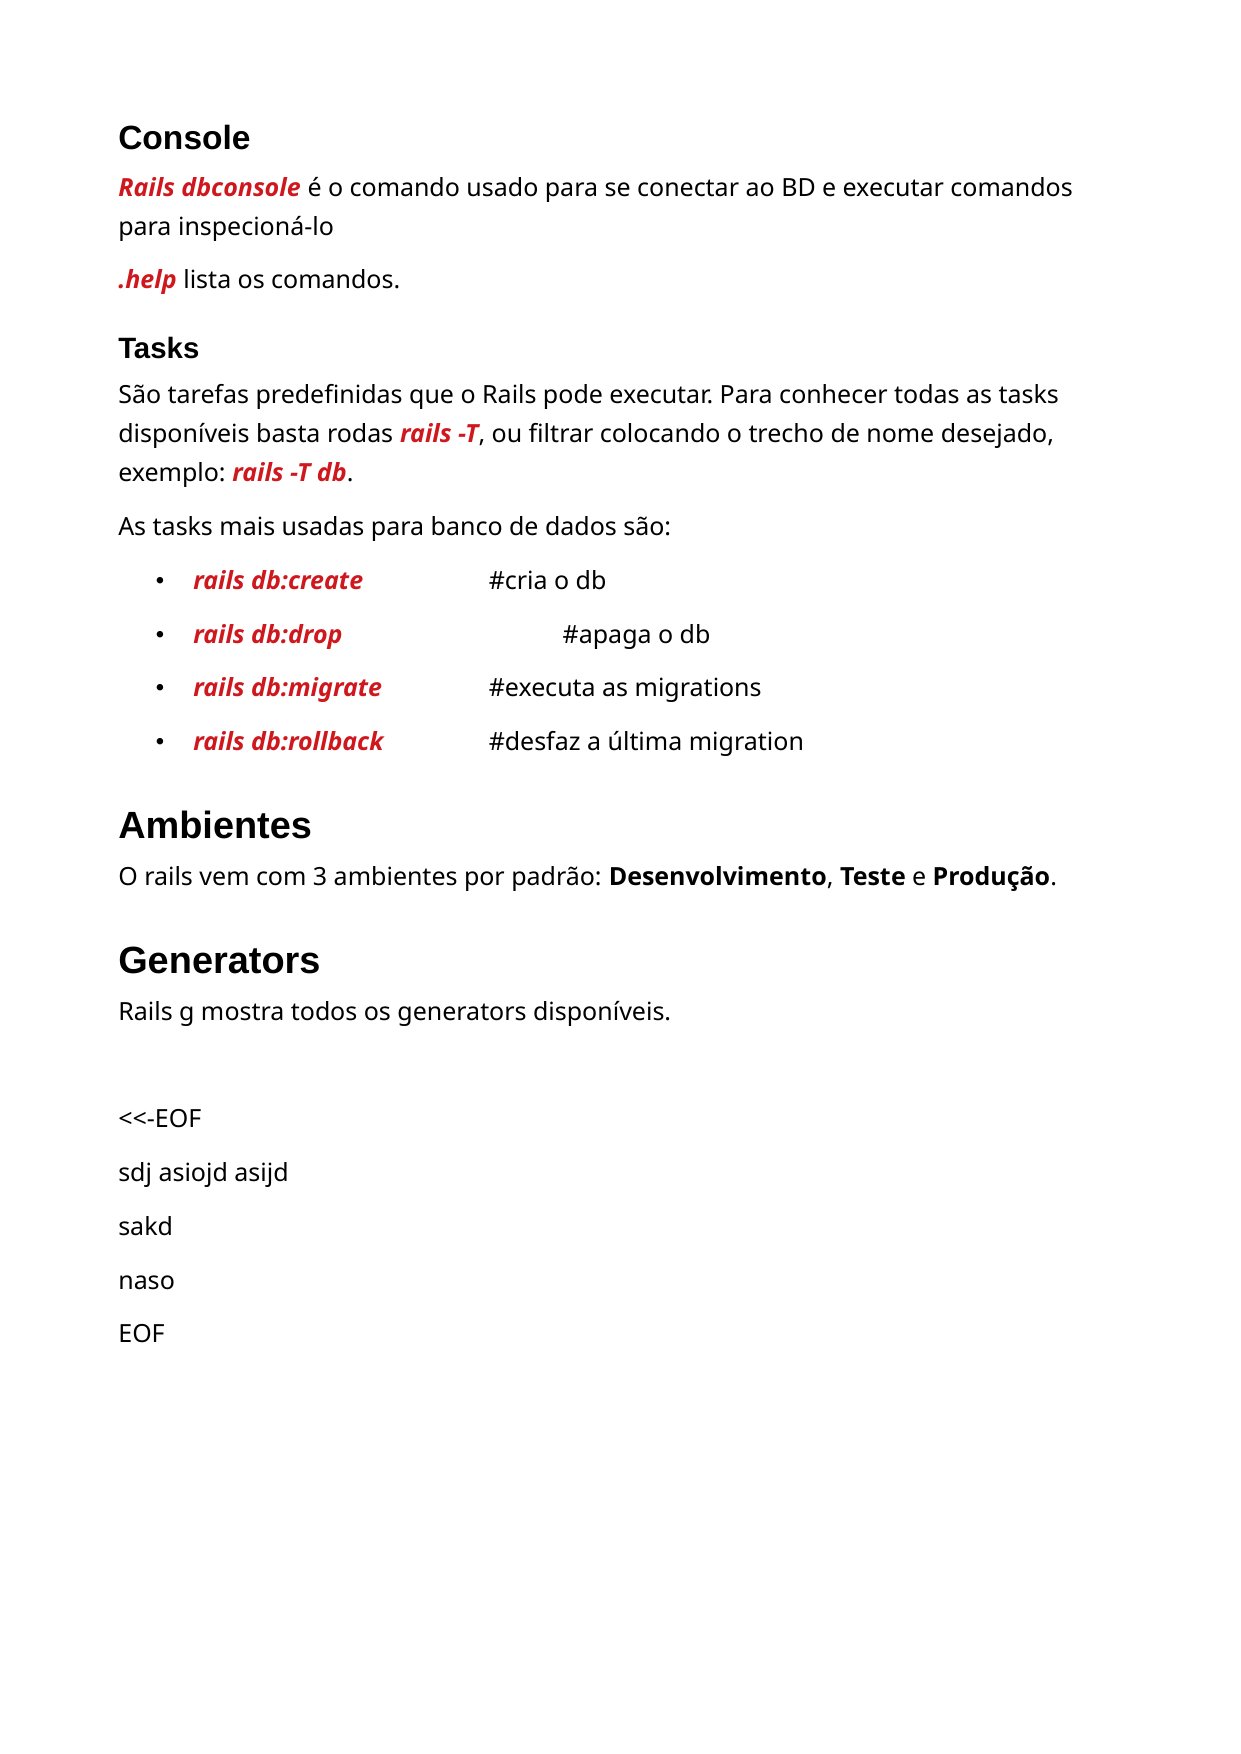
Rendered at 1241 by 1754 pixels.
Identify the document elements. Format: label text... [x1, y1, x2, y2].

list rails db:drop #apaga o db [156, 616, 1122, 650]
list rails db:rollback #desfaz a última migration [156, 724, 1122, 758]
list rails db:migrate #executa as migrations [156, 670, 1122, 704]
subtitle Ambientes [118, 803, 1122, 846]
subtitle Tasks [118, 331, 1122, 364]
text naso [118, 1262, 1122, 1296]
subtitle Console [118, 118, 1122, 157]
subtitle Generators [118, 937, 1122, 981]
text Rails g mostra todos os generators disponíveis. [118, 994, 1122, 1028]
text .help lista os comandos. [118, 262, 1122, 296]
text sakd [118, 1209, 1122, 1243]
text Rails dbconsole é o comando usado para se conectar ao BD e executar comandos para inspecioná-lo [118, 169, 1122, 242]
text sdj asiojd asijd [118, 1155, 1122, 1189]
text São tarefas predefinidas que o Rails pode executar. Para conhecer todas as tasks disponíveis basta rodas rails -T, ou filtrar colocando o trecho de nome desejado, exemplo: rails -T db. [118, 377, 1122, 489]
text O rails vem com 3 ambientes por padrão: Desenvolvimento, Teste e Produção. [118, 859, 1122, 893]
text <<-EOF [118, 1101, 1122, 1135]
text EOF [118, 1316, 1122, 1350]
list rails db:create #cria o db [156, 563, 1122, 597]
text As tasks mais usadas para banco de dados são: [118, 509, 1122, 543]
